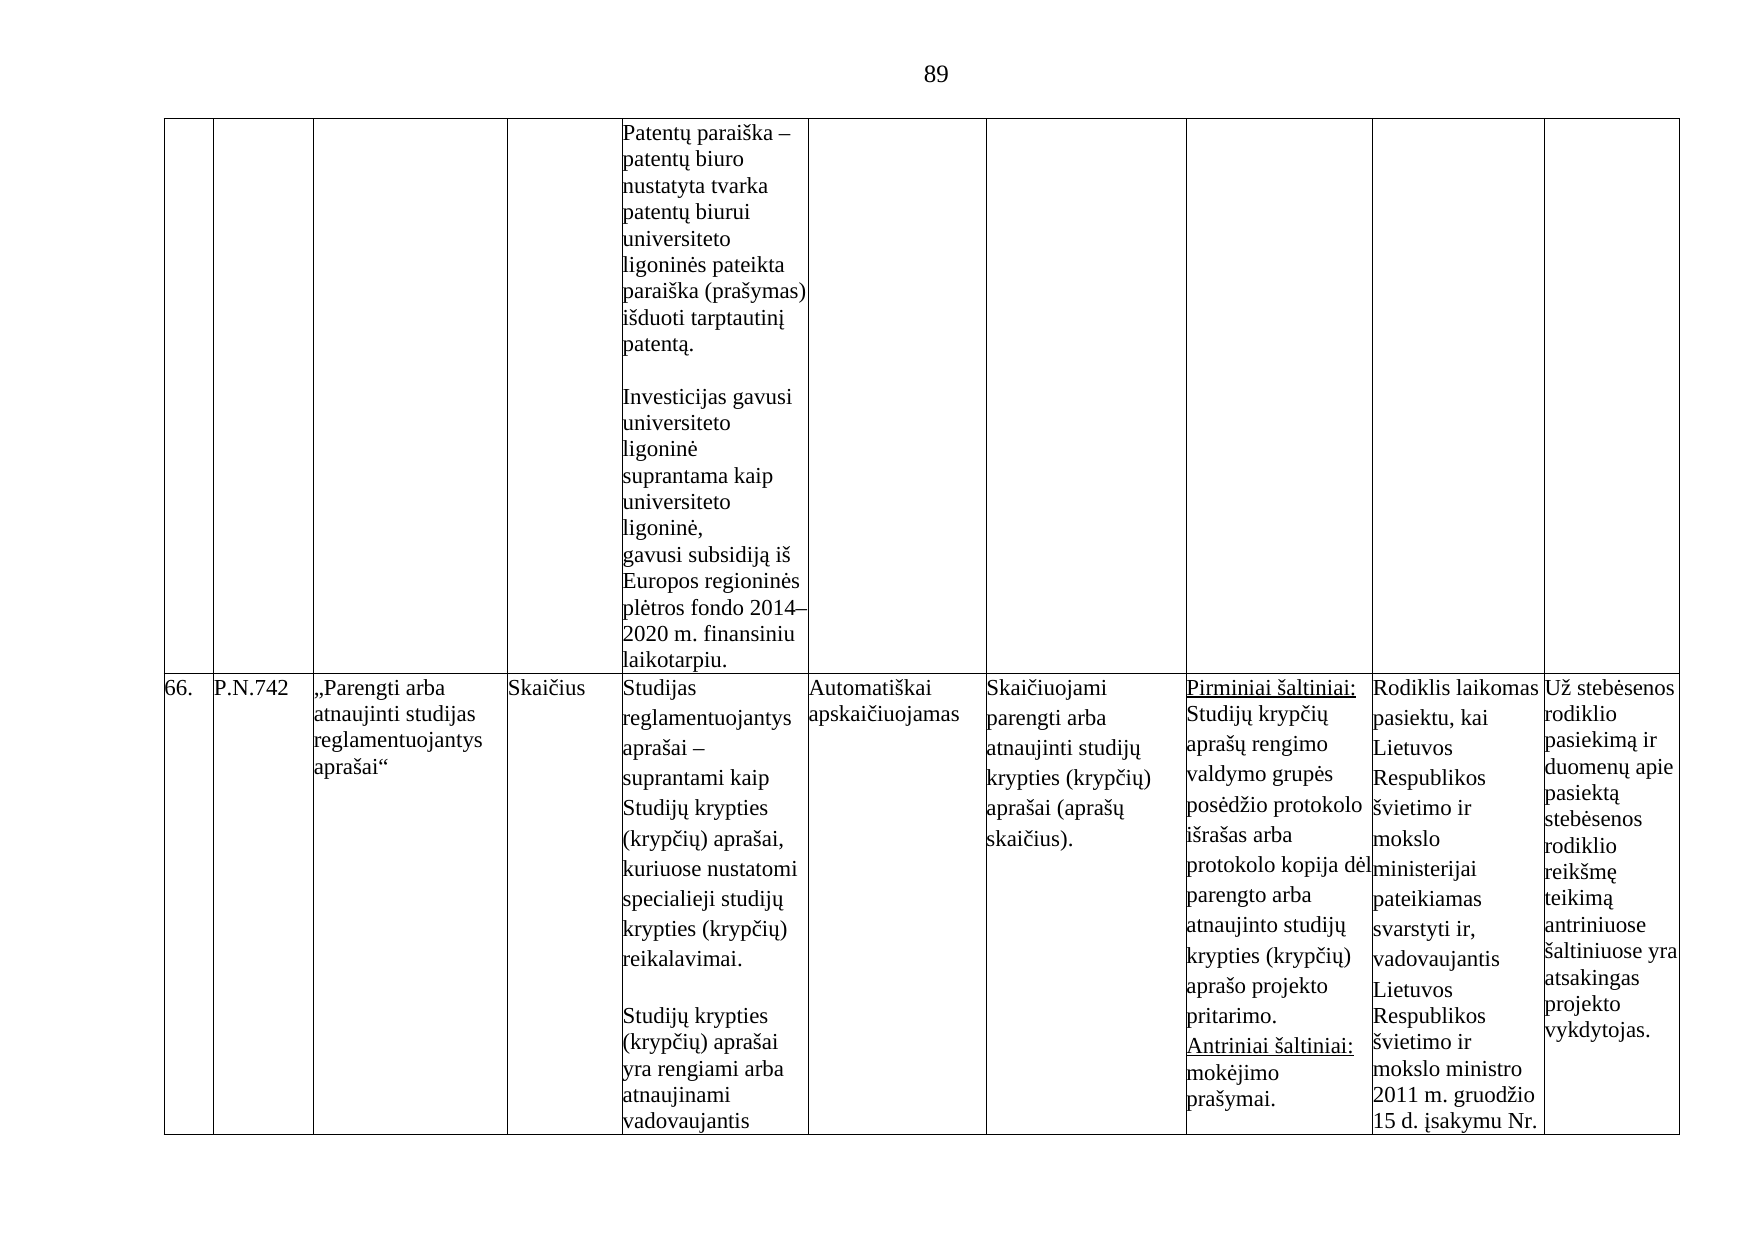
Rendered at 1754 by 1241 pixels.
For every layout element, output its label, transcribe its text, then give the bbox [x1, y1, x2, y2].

table_cell [987, 119, 1186, 673]
table_cell Pirminiai šaltiniai: Studijų krypčių aprašų rengimo valdymo grupės posėdžio protokolo išrašas arba protokolo kopija dėl parengto arba atnaujinto studijų krypties (krypčių) aprašo projekto pritarimo. Antriniai šaltiniai: mokėjimo prašymai. [1187, 674, 1372, 1134]
table_cell [508, 119, 622, 673]
table_cell [165, 119, 213, 673]
table_cell Skaičius [508, 674, 622, 1134]
table_cell Skaičiuojami parengti arba atnaujinti studijų krypties (krypčių) aprašai (aprašų skaičius). [987, 674, 1186, 1134]
table_cell P.N.742 [214, 674, 313, 1134]
table_cell „Parengti arba atnaujinti studijas reglamentuojantys aprašai“ [314, 674, 507, 1134]
table_cell [1545, 119, 1679, 673]
table_cell Automatiškai apskaičiuojamas [809, 674, 986, 1134]
table_cell [314, 119, 507, 673]
table_cell 66. [165, 674, 213, 1134]
table_cell [214, 119, 313, 673]
table_cell [1187, 119, 1372, 673]
table_cell Patentų paraiška – patentų biuro nustatyta tvarka patentų biurui universiteto ligoninės pateikta paraiška (prašymas) išduoti tarptautinį patentą. Investicijas gavusi universiteto ligoninė suprantama kaip universiteto ligoninė, gavusi subsidiją iš Europos regioninės plėtros fondo 2014–2020 m. finansiniu laikotarpiu. [623, 119, 808, 673]
table_cell [1373, 119, 1544, 673]
table_cell Už stebėsenos rodiklio pasiekimą ir duomenų apie pasiektą stebėsenos rodiklio reikšmę teikimą antriniuose šaltiniuose yra atsakingas projekto vykdytojas. [1545, 674, 1679, 1134]
table_cell [809, 119, 986, 673]
table_cell Rodiklis laikomas pasiektu, kai Lietuvos Respublikos švietimo ir mokslo ministerijai pateikiamas svarstyti ir, vadovaujantis Lietuvos Respublikos švietimo ir mokslo ministro 2011 m. gruodžio 15 d. įsakymu Nr. [1373, 674, 1544, 1134]
table_cell Studijas reglamentuojantys aprašai – suprantami kaip Studijų krypties (krypčių) aprašai, kuriuose nustatomi specialieji studijų krypties (krypčių) reikalavimai. Studijų krypties (krypčių) aprašai yra rengiami arba atnaujinami vadovaujantis [623, 674, 808, 1134]
